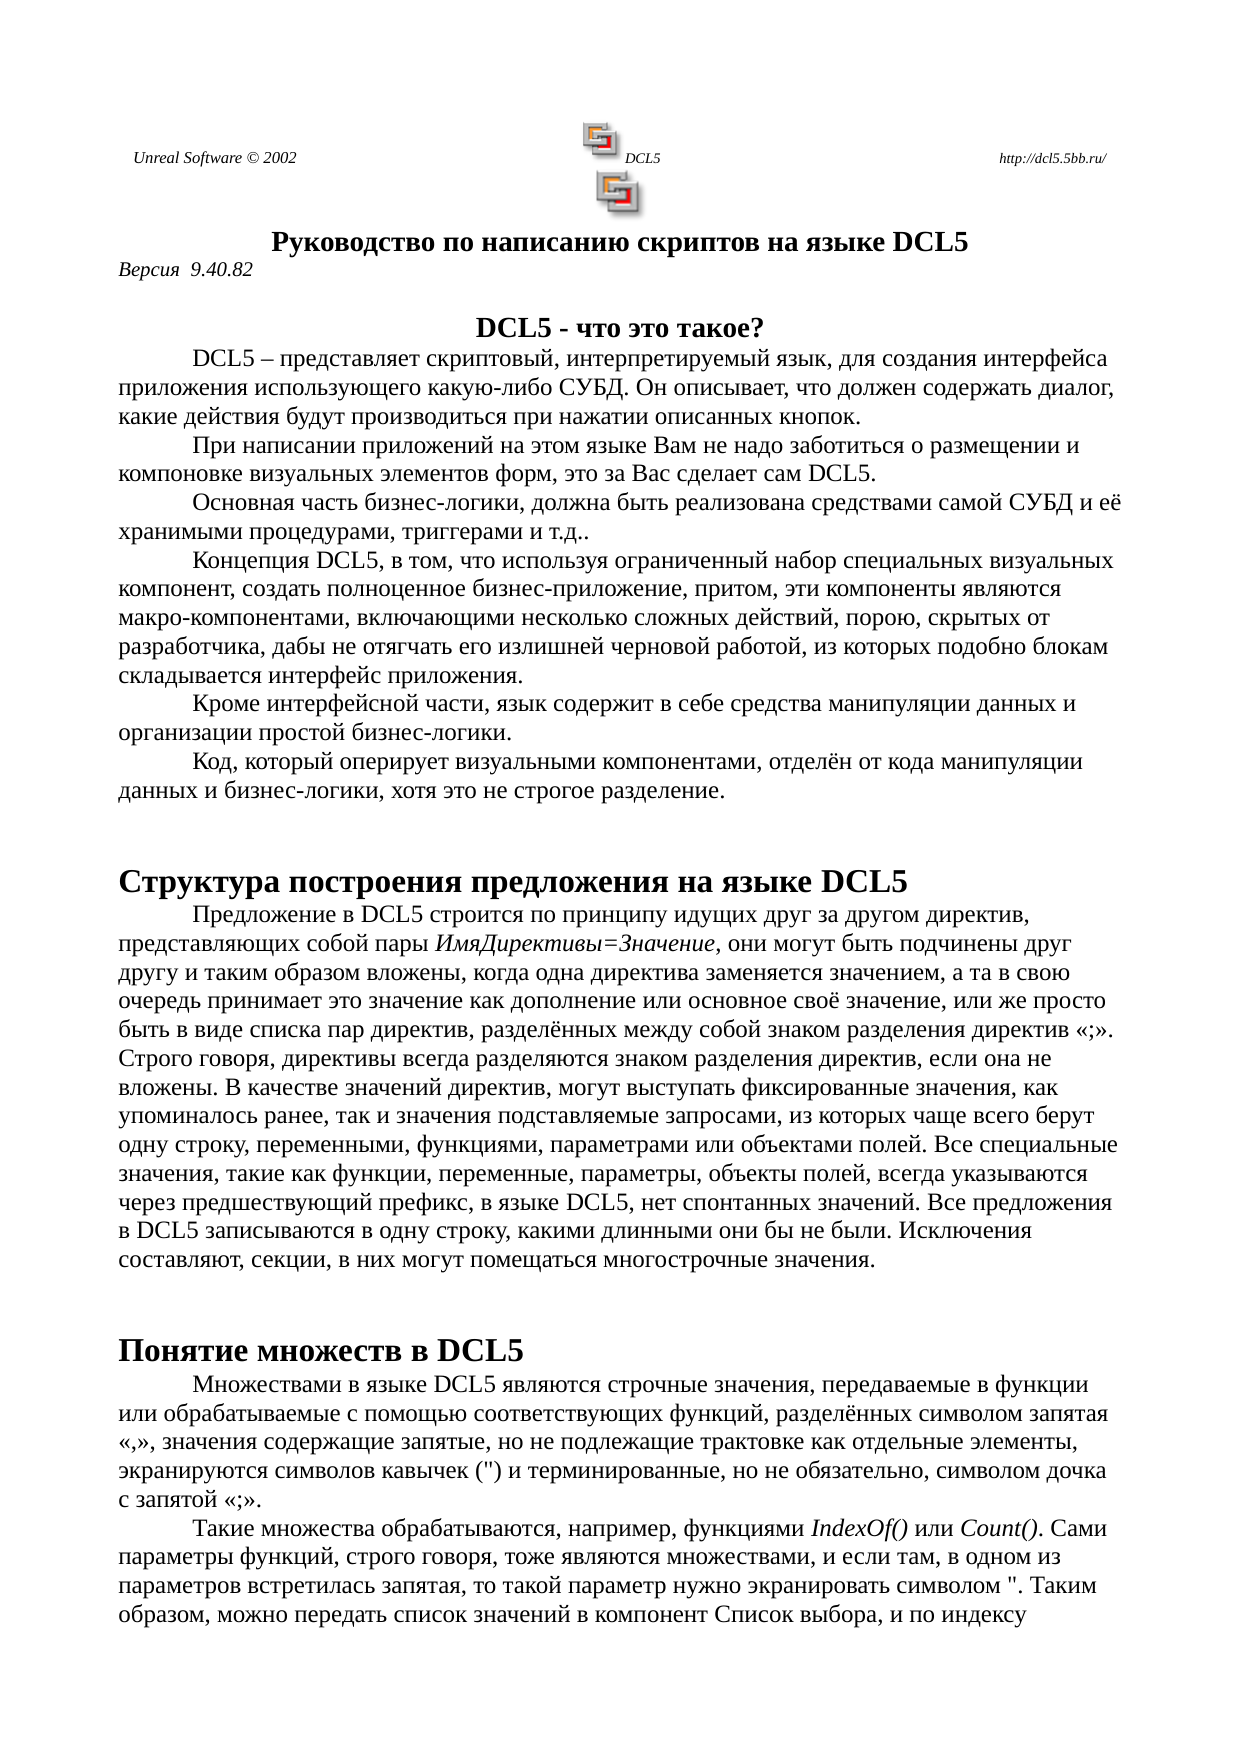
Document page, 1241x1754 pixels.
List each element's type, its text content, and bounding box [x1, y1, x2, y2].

text Руководство по написанию скриптов на языке DCL5 [118, 224, 1122, 257]
text Основная часть бизнес-логики, должна быть реализована средствами самой СУБД и её хранимыми процедурами, триггерами и т.д.. [118, 487, 1122, 545]
text Концепция DCL5, в том, что используя ограниченный набор специальных визуальных компонент, создать полноценное бизнес-приложение, притом, эти компоненты являются макро-компонентами, включающими несколько сложных действий, порою, скрытых от разработчика, дабы не отягчать его излишней черновой работой, из которых подобно блокам складывается интерфейс приложения. [118, 545, 1122, 688]
text Такие множества обрабатываются, например, функциями IndexOf() или Count(). Сами параметры функций, строго говоря, тоже являются множествами, и если там, в одном из параметров встретилась запятая, то такой параметр нужно экранировать символом ". Таким образом, можно передать список значений в компонент Список выбора, и по индексу [118, 1513, 1122, 1628]
text Кроме интерфейсной части, язык содержит в себе средства манипуляции данных и организации простой бизнес-логики. [118, 688, 1122, 746]
text Версия 9.40.82 [118, 257, 1122, 281]
text Множествами в языке DCL5 являются строчные значения, передаваемые в функции или обрабатываемые с помощью соответствующих функций, разделённых символом запятая «,», значения содержащие запятые, но не подлежащие трактовке как отдельные элементы, экранируются символов кавычек (") и терминированные, но не обязательно, символом дочка с запятой «;». [118, 1369, 1122, 1513]
text DCL5 - что это такое? [118, 310, 1122, 343]
text Код, который оперирует визуальными компонентами, отделён от кода манипуляции данных и бизнес-логики, хотя это не строгое разделение. [118, 746, 1122, 803]
picture [592, 166, 649, 224]
text Структура построения предложения на языке DCL5 [118, 861, 1122, 899]
text При написании приложений на этом языке Вам не надо заботиться о размещении и компоновке визуальных элементов форм, это за Вас сделает сам DCL5. [118, 430, 1122, 487]
text Предложение в DCL5 строится по принципу идущих друг за другом директив, представляющих собой пары ИмяДирективы=Значение, они могут быть подчинены друг другу и таким образом вложены, когда одна директива заменяется значением, а та в свою очередь принимает это значение как дополнение или основное своё значение, или же просто быть в виде списка пар директив, разделённых между собой знаком разделения директив «;». Строго говоря, директивы всегда разделяются знаком разделения директив, если она не вложены. В качестве значений директив, могут выступать фиксированные значения, как упоминалось ранее, так и значения подставляемые запросами, из которых чаще всего берут одну строку, переменными, функциями, параметрами или объектами полей. Все специальные значения, такие как функции, переменные, параметры, объекты полей, всегда указываются через предшествующий префикс, в языке DCL5, нет спонтанных значений. Все предложения в DCL5 записываются в одну строку, какими длинными они бы не были. Исключения составляют, секции, в них могут помещаться многострочные значения. [118, 899, 1122, 1273]
text DCL5 – представляет скриптовый, интерпретируемый язык, для создания интерфейса приложения использующего какую-либо СУБД. Он описывает, что должен содержать диалог, какие действия будут производиться при нажатии описанных кнопок. [118, 343, 1122, 430]
picture [579, 118, 625, 164]
text Понятие множеств в DCL5 [118, 1331, 1122, 1369]
